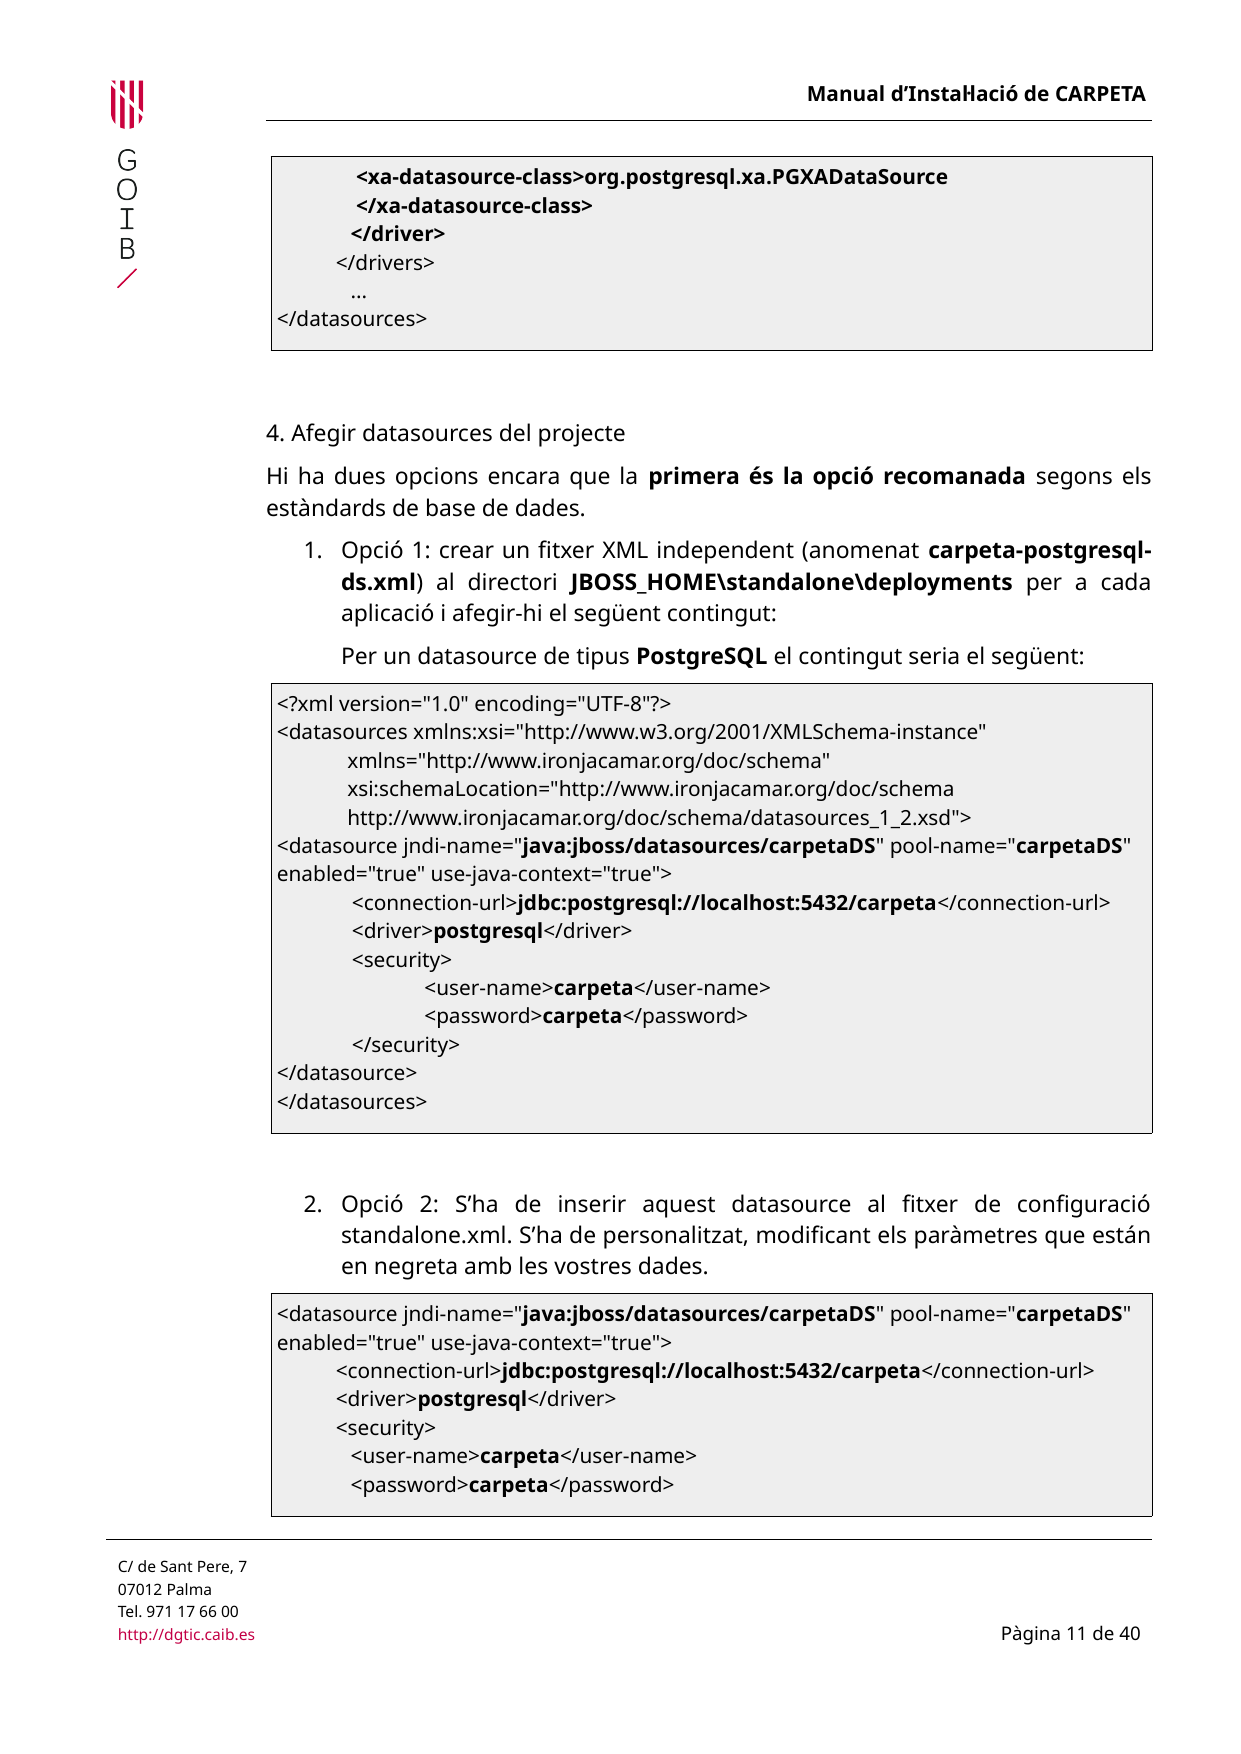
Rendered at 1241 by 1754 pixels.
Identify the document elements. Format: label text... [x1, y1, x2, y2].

table_header <datasource jndi-name="java:jboss/datasources/carpetaDS" pool-name="carpetaDS" enabled="true" use-java-context="true"> <connection-url>jdbc:postgresql://localhost:5432/carpeta</connection-url> <driver>postgresql</driver> <security> <user-name>carpeta</user-name> <password>carpeta</password> [272, 1294, 1152, 1516]
picture [82, 57, 172, 319]
text 4. Afegir datasources del projecte [266, 417, 1152, 448]
table_header <xa-datasource-class>org.postgresql.xa.PGXADataSource </xa-datasource-class> </driver> </drivers> ... </datasources> [272, 157, 1152, 350]
table_header <?xml version="1.0" encoding="UTF-8"?> <datasources xmlns:xsi="http://www.w3.org/2001/XMLSchema-instance" xmlns="http://www.ironjacamar.org/doc/schema" xsi:schemaLocation="http://www.ironjacamar.org/doc/schema http://www.ironjacamar.org/doc/schema/datasources_1_2.xsd"> <datasource jndi-name="java:jboss/datasources/carpetaDS" pool-name="carpetaDS" enabled="true" use-java-context="true"> <connection-url>jdbc:postgresql://localhost:5432/carpeta</connection-url> <driver>postgresql</driver> <security> <user-name>carpeta</user-name> <password>carpeta</password> </security> </datasource> </datasources> [272, 684, 1152, 1133]
text Hi ha dues opcions encara que la primera és la opció recomanada segons els estàndards de base de dades. [266, 460, 1152, 523]
list Per un datasource de tipus PostgreSQL el contingut seria el següent: [303, 640, 1152, 671]
list Opció 1: crear un fitxer XML independent (anomenat carpeta-postgresql-ds.xml) al directori JBOSS_HOME\standalone\deployments per a cada aplicació i afegir-hi el següent contingut: [303, 534, 1152, 628]
list Opció 2: S’ha de inserir aquest datasource al fitxer de configuració standalone.xml. S’ha de personalitzat, modificant els paràmetres que están en negreta amb les vostres dades. [303, 1188, 1152, 1282]
